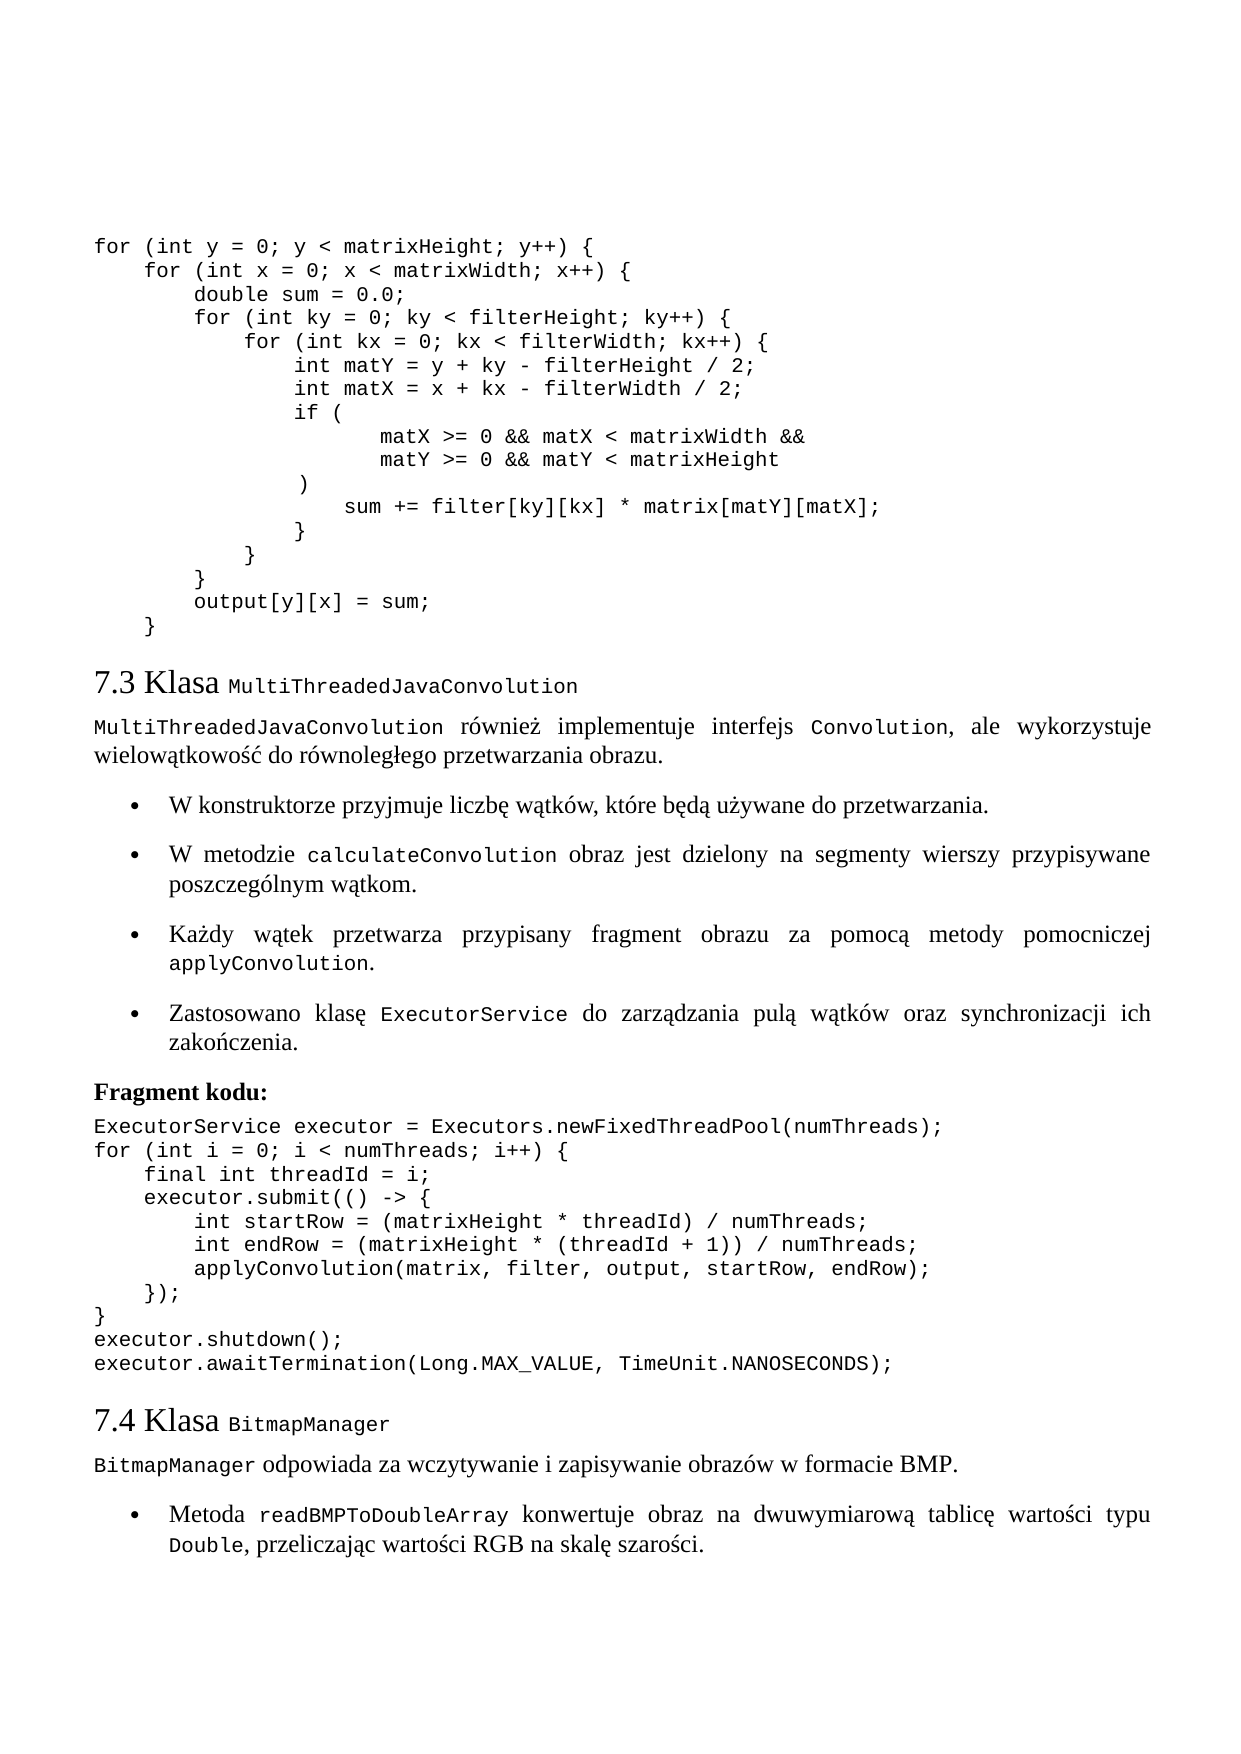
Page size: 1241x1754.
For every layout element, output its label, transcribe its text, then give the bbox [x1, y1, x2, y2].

text int matX = x + kx - filterWidth / 2; [94, 378, 1152, 402]
text }); [94, 1282, 1152, 1305]
text for (int y = 0; y < matrixHeight; y++) { [94, 236, 1152, 260]
text executor.awaitTermination(Long.MAX_VALUE, TimeUnit.NANOSECONDS); [94, 1353, 1152, 1376]
text int startRow = (matrixHeight * threadId) / numThreads; [94, 1211, 1152, 1234]
list W konstruktorze przyjmuje liczbę wątków, które będą używane do przetwarzania. [131, 790, 1152, 819]
list Każdy wątek przetwarza przypisany fragment obrazu za pomocą metody pomocniczej applyConvolution. [131, 919, 1152, 977]
text for (int kx = 0; kx < filterWidth; kx++) { [94, 331, 1152, 355]
text } [94, 520, 1152, 544]
text } [94, 615, 1152, 638]
text double sum = 0.0; [94, 284, 1152, 307]
list W metodzie calculateConvolution obraz jest dzielony na segmenty wierszy przypisywane poszczególnym wątkom. [131, 839, 1152, 898]
text for (int i = 0; i < numThreads; i++) { [94, 1140, 1152, 1163]
text for (int x = 0; x < matrixWidth; x++) { [94, 260, 1152, 284]
subtitle 7.4 Klasa BitmapManager [94, 1400, 1152, 1438]
text BitmapManager odpowiada za wczytywanie i zapisywanie obrazów w formacie BMP. [94, 1449, 1152, 1478]
text int endRow = (matrixHeight * (threadId + 1)) / numThreads; [94, 1234, 1152, 1258]
text sum += filter[ky][kx] * matrix[matY][matX]; [94, 497, 1152, 520]
text matY >= 0 && matY < matrixHeight [94, 449, 1152, 473]
text executor.submit(() -> { [94, 1187, 1152, 1211]
text MultiThreadedJavaConvolution również implementuje interfejs Convolution, ale wykorzystuje wielowątkowość do równoległego przetwarzania obrazu. [94, 711, 1152, 769]
text matX >= 0 && matX < matrixWidth && [94, 426, 1152, 449]
list Zastosowano klasę ExecutorService do zarządzania pulą wątków oraz synchronizacji ich zakończenia. [131, 998, 1152, 1056]
text if ( [94, 402, 1152, 426]
text executor.shutdown(); [94, 1329, 1152, 1353]
text } [94, 544, 1152, 567]
text } [94, 1305, 1152, 1329]
text } [94, 567, 1152, 591]
text final int threadId = i; [94, 1163, 1152, 1187]
list Metoda readBMPToDoubleArray konwertuje obraz na dwuwymiarową tablicę wartości typu Double, przeliczając wartości RGB na skalę szarości. [131, 1499, 1152, 1558]
subtitle 7.3 Klasa MultiThreadedJavaConvolution [94, 662, 1152, 700]
text ExecutorService executor = Executors.newFixedThreadPool(numThreads); [94, 1116, 1152, 1140]
text applyConvolution(matrix, filter, output, startRow, endRow); [94, 1258, 1152, 1282]
text for (int ky = 0; ky < filterHeight; ky++) { [94, 307, 1152, 331]
text Fragment kodu: [94, 1077, 1152, 1106]
text output[y][x] = sum; [94, 591, 1152, 615]
text int matY = y + ky - filterHeight / 2; [94, 355, 1152, 378]
text ) [94, 473, 1152, 497]
